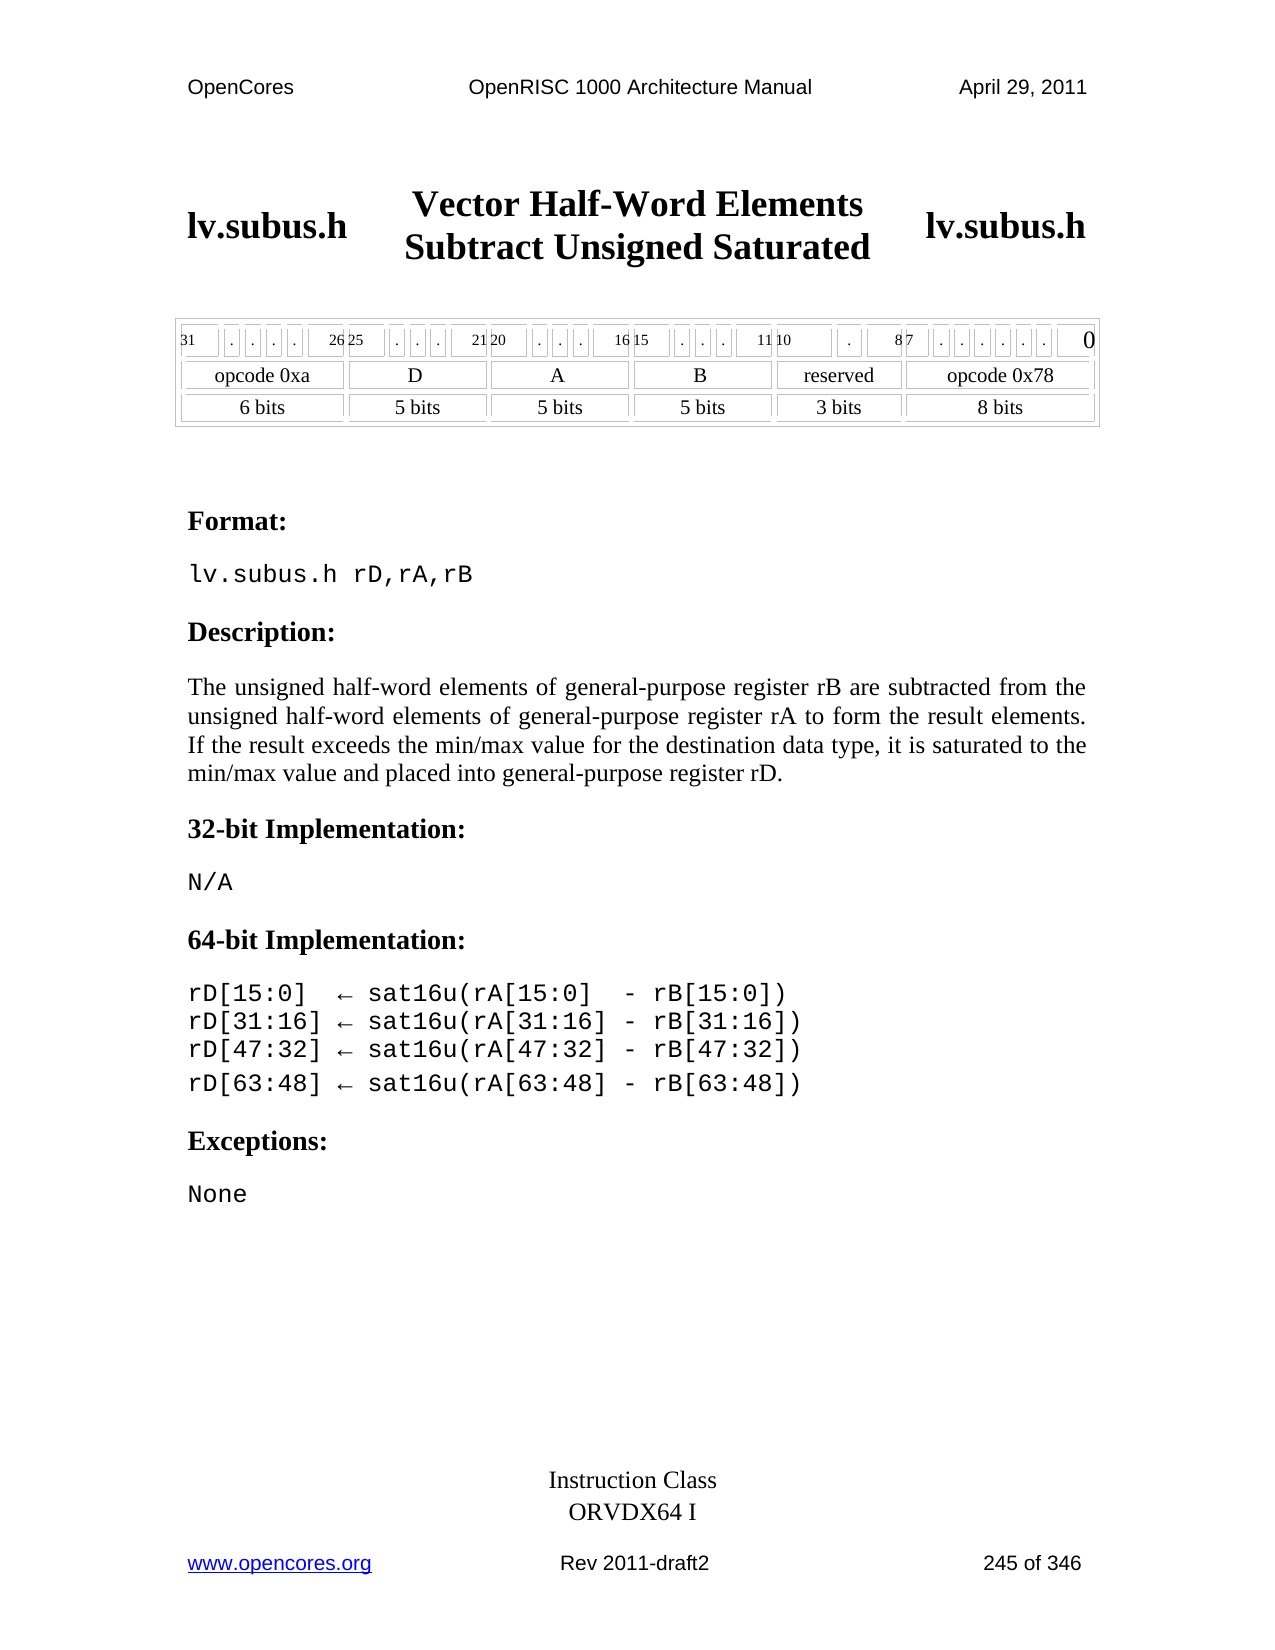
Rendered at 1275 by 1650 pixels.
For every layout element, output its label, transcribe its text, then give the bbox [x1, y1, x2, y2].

text The unsigned half-word elements of general-purpose register rB are subtracted from the unsigned half-word elements of general-purpose register rA to form the result elements. If the result exceeds the min/max value for the destination data type, it is saturated to the min/max value and placed into general-purpose register rD. [187, 672, 1087, 787]
text N/A [187, 869, 1087, 898]
text rD[15:0] ← sat16u(rA[15:0] - rB[15:0]) rD[31:16] ← sat16u(rA[31:16] - rB[31:16]) rD[47:32] ← sat16u(rA[47:32] - rB[47:32]) rD[63:48] ← sat16u(rA[63:48] - rB[63:48]) [187, 980, 1087, 1099]
text 32-bit Implementation: [187, 812, 1087, 844]
text Description: [187, 615, 1087, 647]
text 64-bit Implementation: [187, 923, 1087, 955]
text lv.subus.h rD,rA,rB [187, 561, 1087, 590]
text Exceptions: [187, 1124, 1087, 1157]
text Format: [187, 504, 1087, 536]
text None [187, 1182, 1087, 1210]
